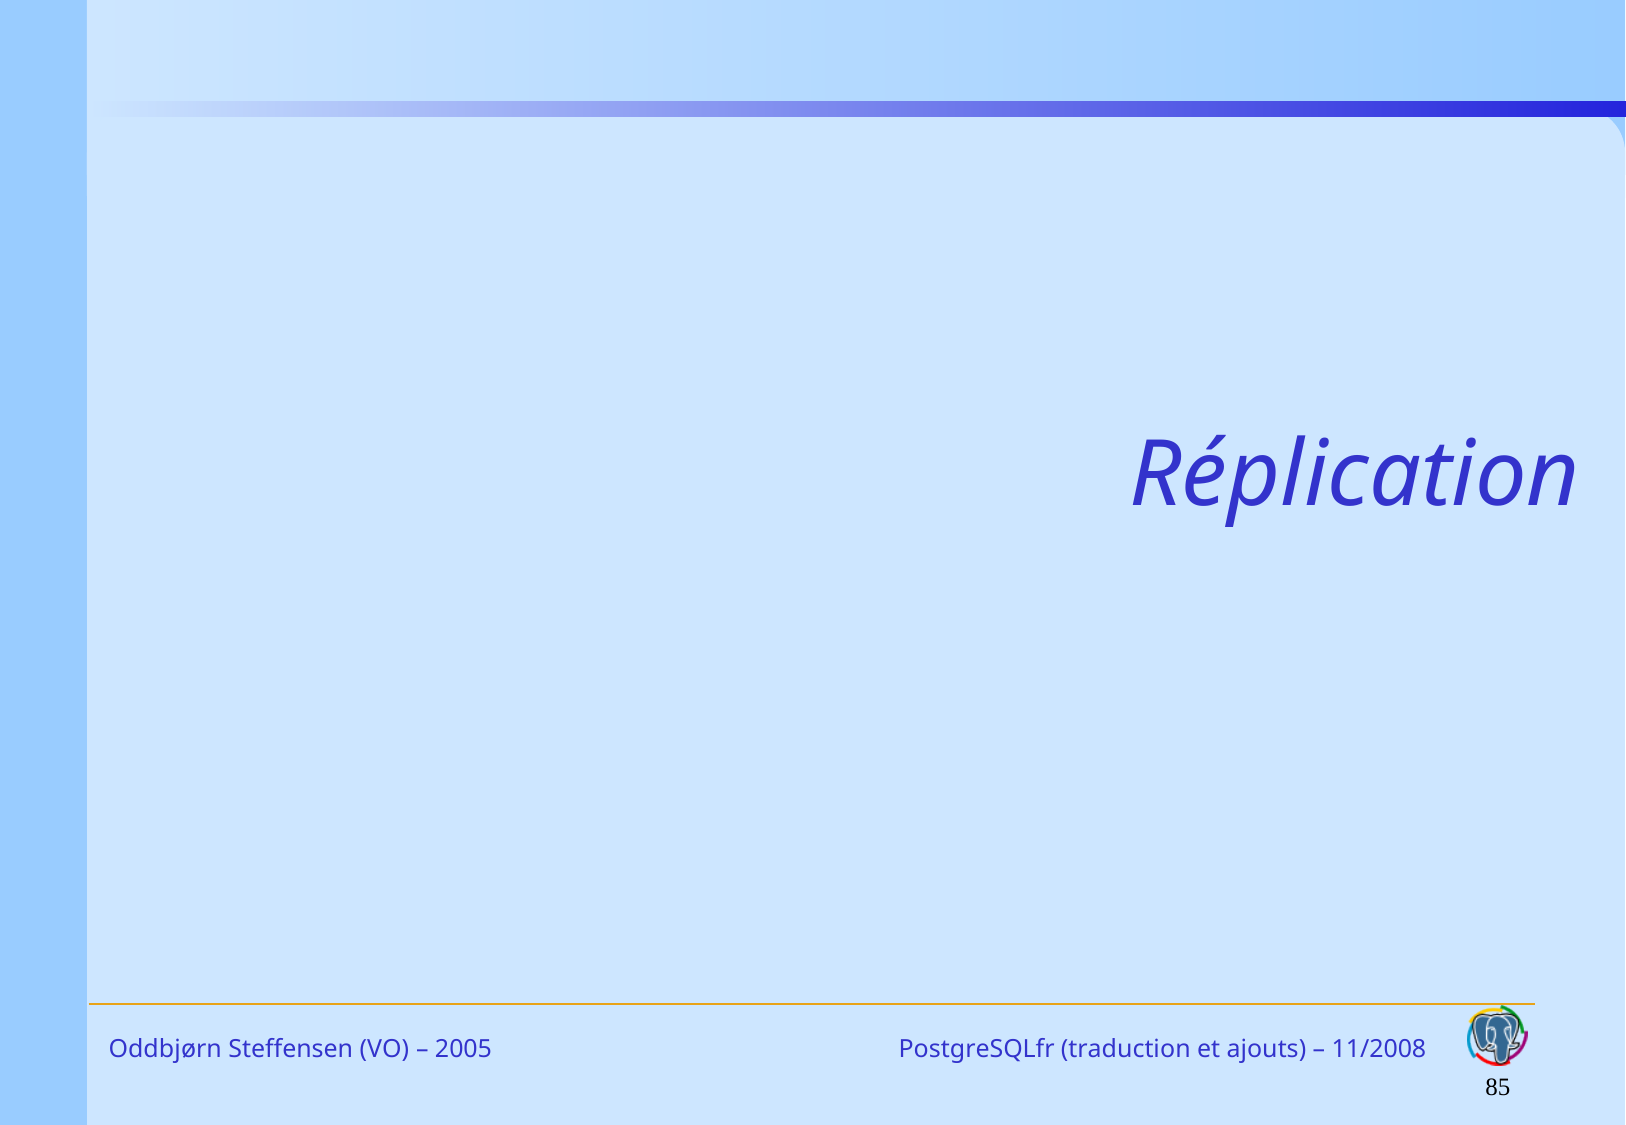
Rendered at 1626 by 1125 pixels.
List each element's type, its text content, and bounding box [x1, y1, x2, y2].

title Réplication [0, 349, 1581, 591]
picture [1467, 1005, 1528, 1066]
